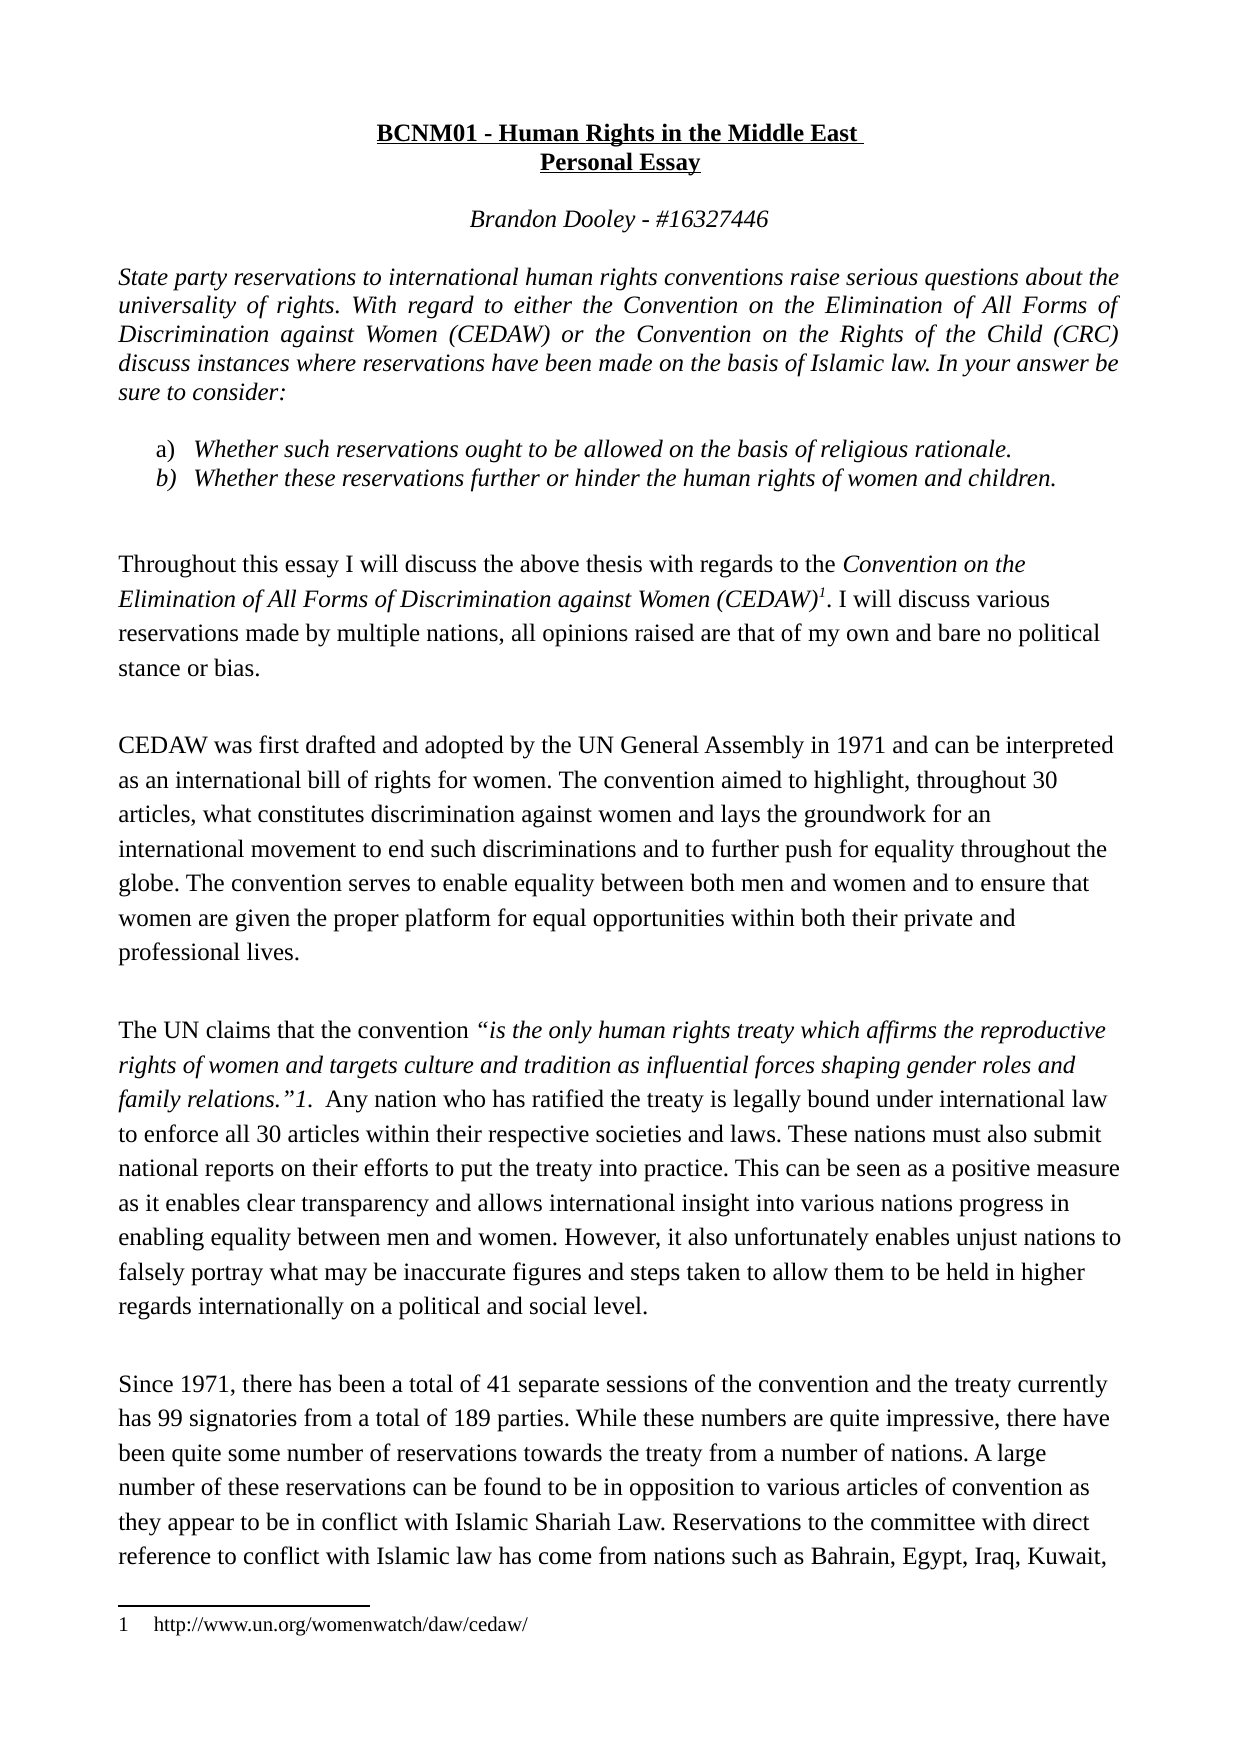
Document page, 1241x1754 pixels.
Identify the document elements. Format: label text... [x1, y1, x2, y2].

text CEDAW was first drafted and adopted by the UN General Assembly in 1971 and can be interpreted as an international bill of rights for women. The convention aimed to highlight, throughout 30 articles, what constitutes discrimination against women and lays the groundwork for an international movement to end such discriminations and to further push for equality throughout the globe. The convention serves to enable equality between both men and women and to ensure that women are given the proper platform for equal opportunities within both their private and professional lives. [118, 731, 1122, 966]
list State party reservations to international human rights conventions raise serious questions about the universality of rights. With regard to either the Convention on the Elimination of All Forms of Discrimination against Women (CEDAW) or the Convention on the Rights of the Child (CRC) discuss instances where reservations have been made on the basis of Islamic law. In your answer be sure to consider: [118, 262, 1122, 406]
text BCNM01 - Human Rights in the Middle East [118, 118, 1122, 147]
text Personal Essay [118, 147, 1122, 176]
text Since 1971, there has been a total of 41 separate sessions of the convention and the treaty currently has 99 signatories from a total of 189 parties. While these numbers are quite impressive, there have been quite some number of reservations towards the treaty from a number of nations. A large number of these reservations can be found to be in opposition to various articles of convention as they appear to be in conflict with Islamic Shariah Law. Reservations to the committee with direct reference to conflict with Islamic law has come from nations such as Bahrain, Egypt, Iraq, Kuwait, [118, 1369, 1122, 1570]
text http://www.un.org/womenwatch/daw/cedaw/ [118, 1612, 1122, 1636]
text Brandon Dooley - #16327446 [118, 204, 1122, 233]
text The UN claims that the convention “is the only human rights treaty which affirms the reproductive rights of women and targets culture and tradition as influential forces shaping gender roles and family relations.”1. Any nation who has ratified the treaty is legally bound under international law to enforce all 30 articles within their respective societies and laws. These nations must also submit national reports on their efforts to put the treaty into practice. This can be seen as a positive measure as it enables clear transparency and allows international insight into various nations progress in enabling equality between men and women. However, it also unfortunately enables unjust nations to falsely portray what may be inaccurate figures and steps taken to allow them to be held in higher regards internationally on a political and social level. [118, 1015, 1122, 1320]
text Throughout this essay I will discuss the above thesis with regards to the Convention on the Elimination of All Forms of Discrimination against Women (CEDAW). I will discuss various reservations made by multiple nations, all opinions raised are that of my own and bare no political stance or bias. [118, 549, 1122, 682]
list Whether such reservations ought to be allowed on the basis of religious rationale. [156, 434, 1122, 463]
list Whether these reservations further or hinder the human rights of women and children. [156, 463, 1122, 492]
